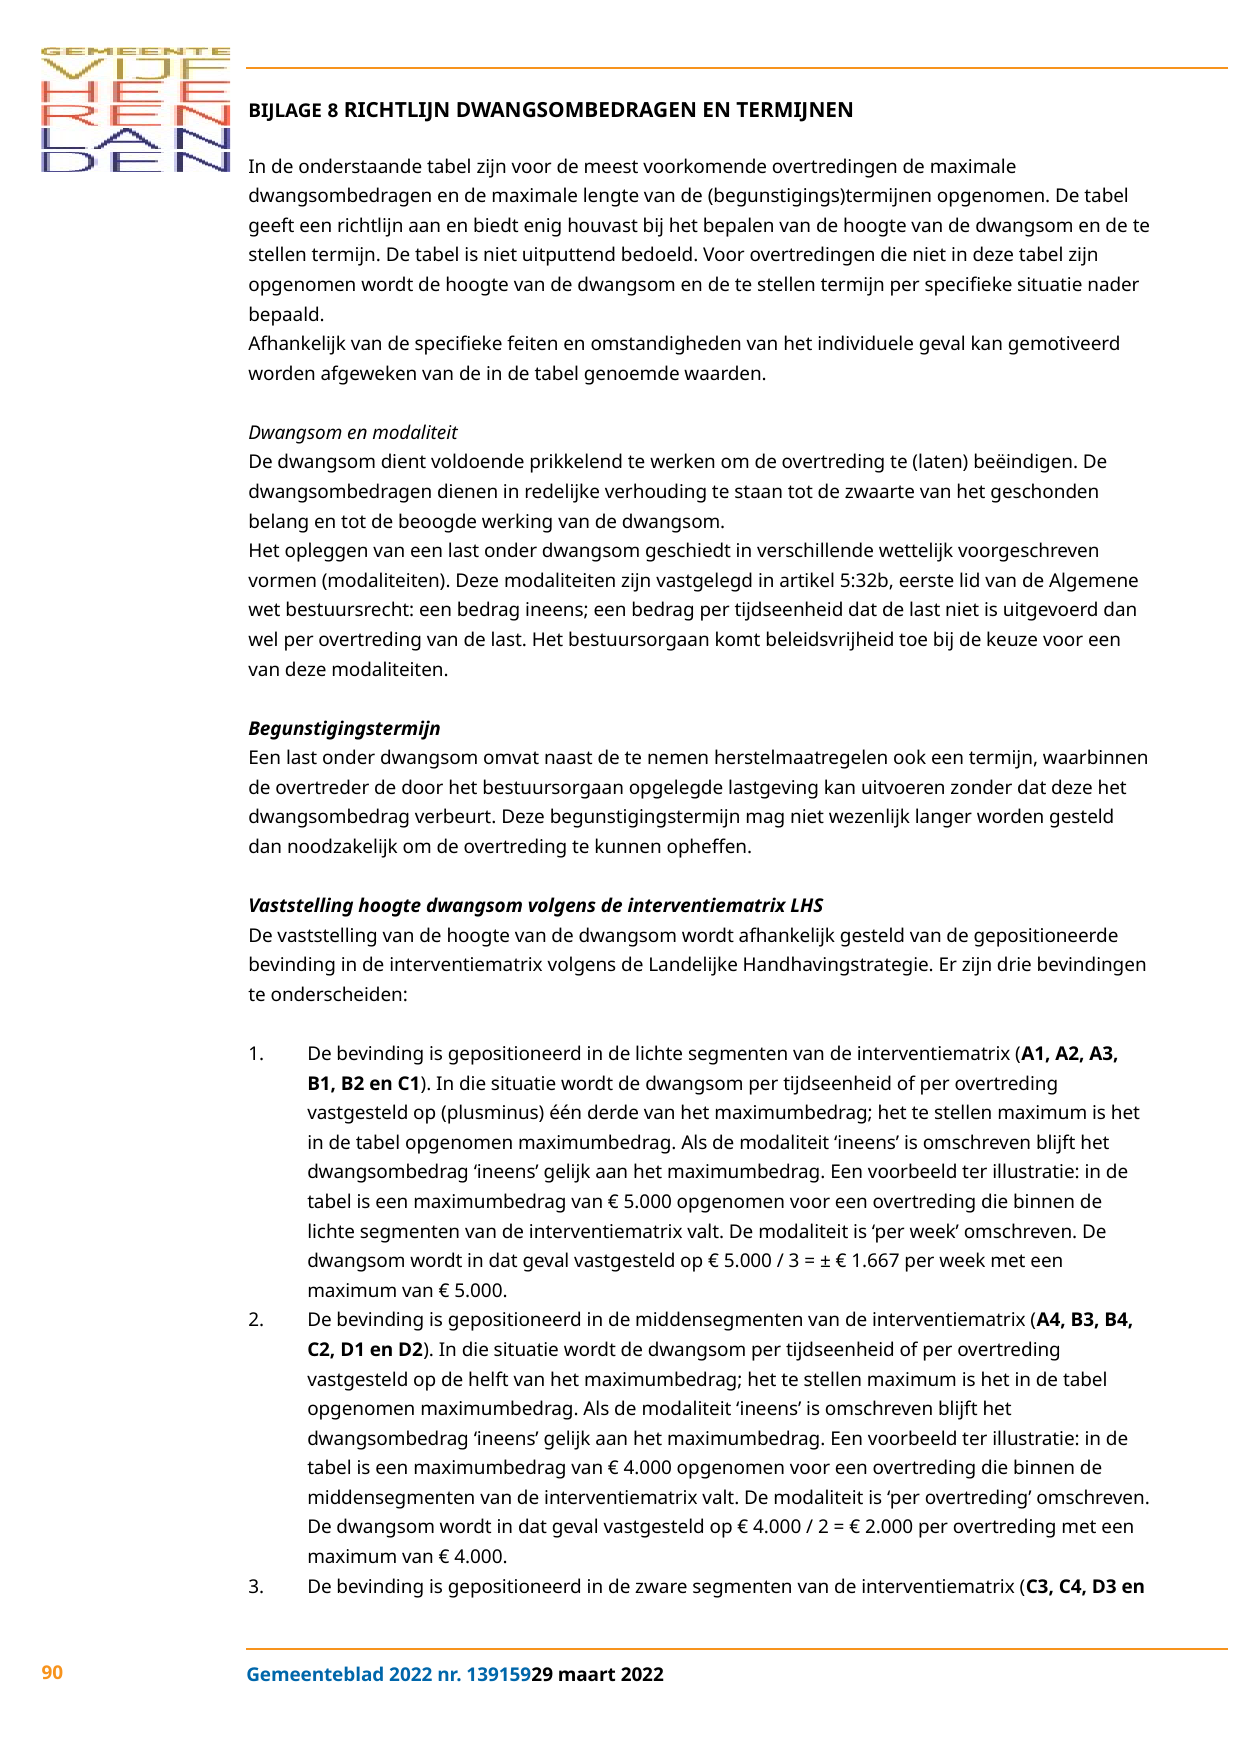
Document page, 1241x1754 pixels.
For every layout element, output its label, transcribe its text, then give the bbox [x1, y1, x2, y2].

list De bevinding is gepositioneerd in de zware segmenten van de interventiematrix (C3, C4, D3 en [248, 1573, 1152, 1599]
text Dwangsom en modaliteit [248, 419, 1152, 445]
text De dwangsom dient voldoende prikkelend te werken om de overtreding te (laten) beëindigen. De dwangsombedragen dienen in redelijke verhouding te staan tot de zwaarte van het geschonden belang en tot de beoogde werking van de dwangsom. [248, 449, 1152, 534]
text Het opleggen van een last onder dwangsom geschiedt in verschillende wettelijk voorgeschreven vormen (modaliteiten). Deze modaliteiten zijn vastgelegd in artikel 5:32b, eerste lid van de Algemene wet bestuursrecht: een bedrag ineens; een bedrag per tijdseenheid dat de last niet is uitgevoerd dan wel per overtreding van de last. Het bestuursorgaan komt beleidsvrijheid toe bij de keuze voor een van deze modaliteiten. [248, 537, 1152, 682]
text Afhankelijk van de specifieke feiten en omstandigheden van het individuele geval kan gemotiveerd worden afgeweken van de in de tabel genoemde waarden. [248, 330, 1152, 386]
text Een last onder dwangsom omvat naast de te nemen herstelmaatregelen ook een termijn, waarbinnen de overtreder de door het bestuursorgaan opgelegde lastgeving kan uitvoeren zonder dat deze het dwangsombedrag verbeurt. Deze begunstigingstermijn mag niet wezenlijk langer worden gesteld dan noodzakelijk om de overtreding te kunnen opheffen. [248, 744, 1152, 859]
text Vaststelling hoogte dwangsom volgens de interventiematrix LHS [248, 892, 1152, 918]
text De vaststelling van de hoogte van de dwangsom wordt afhankelijk gesteld van de gepositioneerde bevinding in de interventiematrix volgens de Landelijke Handhavingstrategie. Er zijn drie bevindingen te onderscheiden: [248, 922, 1152, 1007]
text Begunstigingstermijn [248, 715, 1152, 741]
list De bevinding is gepositioneerd in de middensegmenten van de interventiematrix (A4, B3, B4, C2, D1 en D2). In die situatie wordt de dwangsom per tijdseenheid of per overtreding vastgesteld op de helft van het maximumbedrag; het te stellen maximum is het in de tabel opgenomen maximumbedrag. Als de modaliteit ‘ineens’ is omschreven blijft het dwangsombedrag ‘ineens’ gelijk aan het maximumbedrag. Een voorbeeld ter illustratie: in de tabel is een maximumbedrag van € 4.000 opgenomen voor een overtreding die binnen de middensegmenten van de interventiematrix valt. De modaliteit is ‘per overtreding’ omschreven. De dwangsom wordt in dat geval vastgesteld op € 4.000 / 2 = € 2.000 per overtreding met een maximum van € 4.000. [248, 1307, 1152, 1569]
text In de onderstaande tabel zijn voor de meest voorkomende overtredingen de maximale dwangsombedragen en de maximale lengte van de (begunstigings)termijnen opgenomen. De tabel geeft een richtlijn aan en biedt enig houvast bij het bepalen van de hoogte van de dwangsom en de te stellen termijn. De tabel is niet uitputtend bedoeld. Voor overtredingen die niet in deze tabel zijn opgenomen wordt de hoogte van de dwangsom en de te stellen termijn per specifieke situatie nader bepaald. [248, 153, 1152, 327]
picture [41, 47, 231, 172]
list De bevinding is gepositioneerd in de lichte segmenten van de interventiematrix (A1, A2, A3, B1, B2 en C1). In die situatie wordt de dwangsom per tijdseenheid of per overtreding vastgesteld op (plusminus) één derde van het maximumbedrag; het te stellen maximum is het in de tabel opgenomen maximumbedrag. Als de modaliteit ‘ineens’ is omschreven blijft het dwangsombedrag ‘ineens’ gelijk aan het maximumbedrag. Een voorbeeld ter illustratie: in de tabel is een maximumbedrag van € 5.000 opgenomen voor een overtreding die binnen de lichte segmenten van de interventiematrix valt. De modaliteit is ‘per week’ omschreven. De dwangsom wordt in dat geval vastgesteld op € 5.000 / 3 = ± € 1.667 per week met een maximum van € 5.000. [248, 1040, 1152, 1303]
text BIJLAGE 8 RICHTLIJN DWANGSOMBEDRAGEN EN TERMIJNEN [248, 95, 1152, 123]
